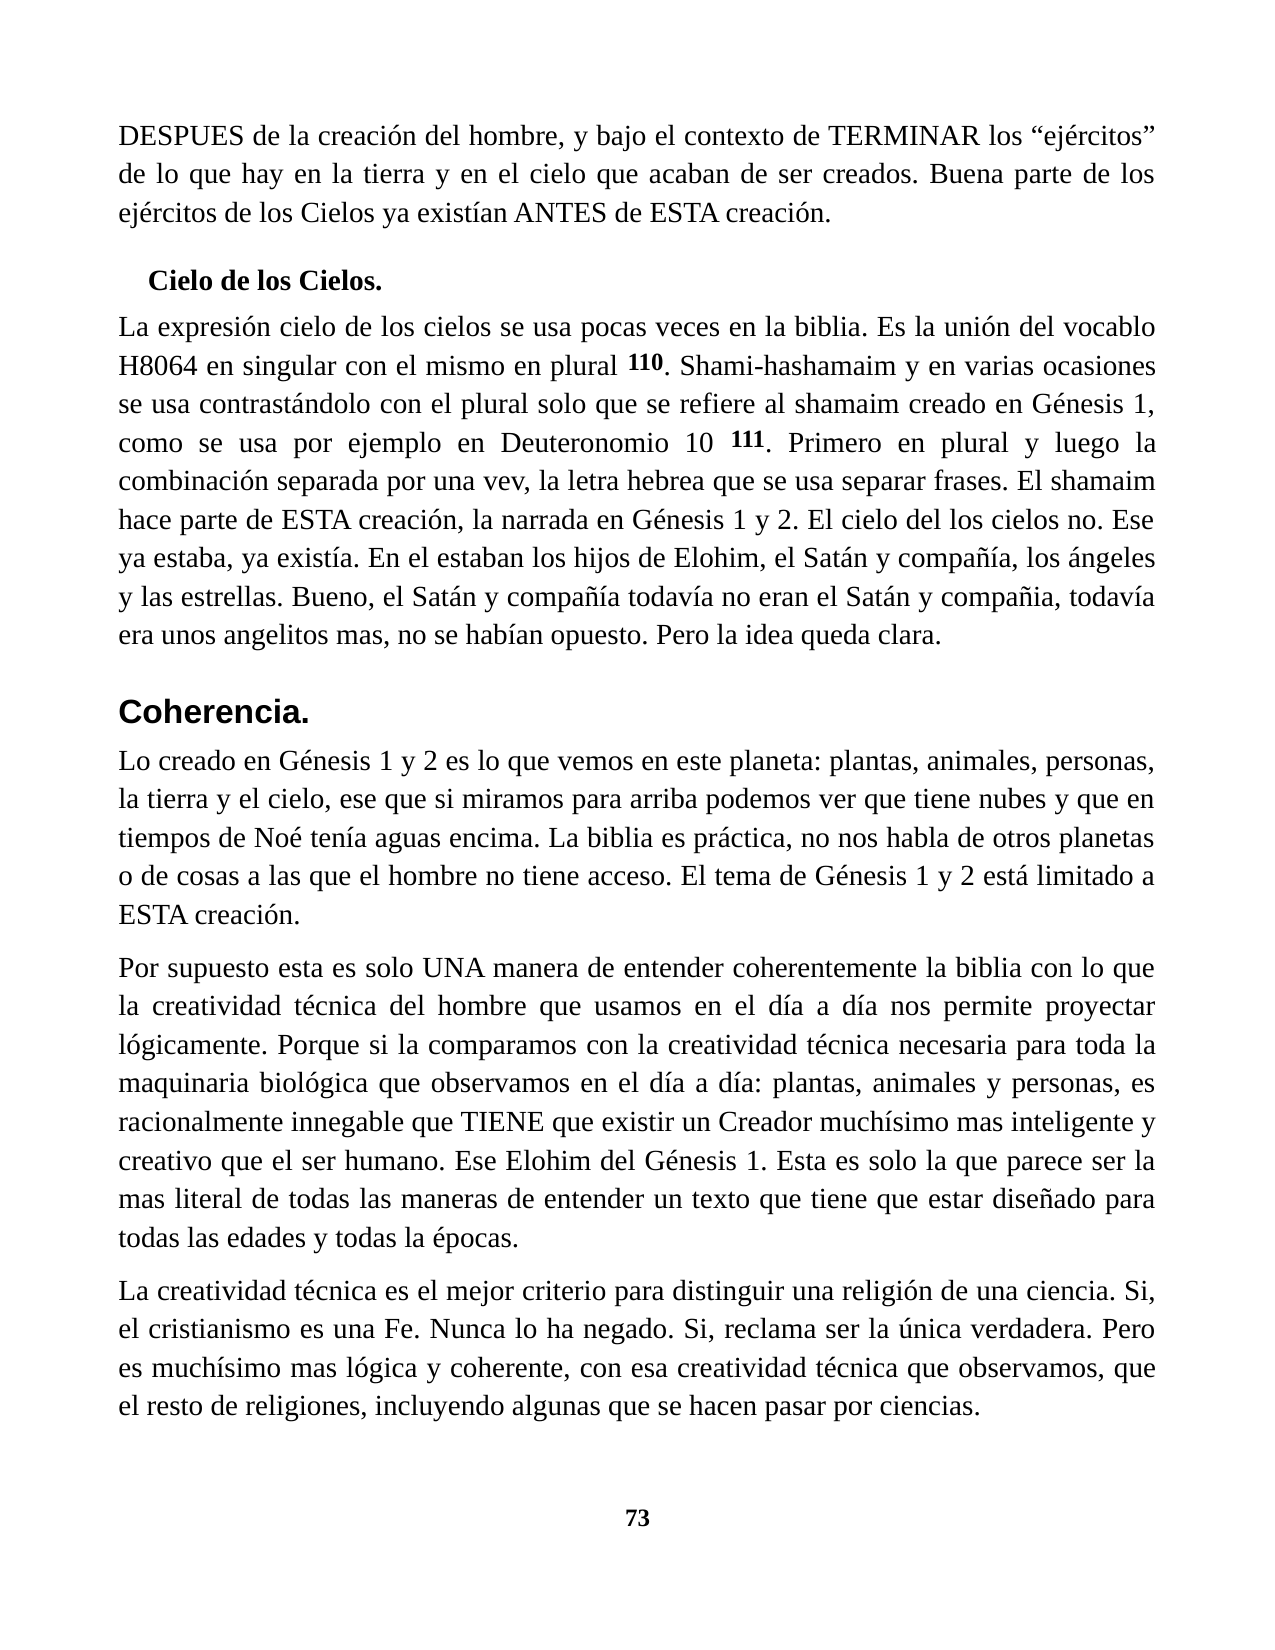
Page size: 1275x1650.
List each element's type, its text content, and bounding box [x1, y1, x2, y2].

subtitle Cielo de los Cielos. [148, 263, 1157, 297]
text Lo creado en Génesis 1 y 2 es lo que vemos en este planeta: plantas, animales, personas, la tierra y el cielo, ese que si miramos para arriba podemos ver que tiene nubes y que en tiempos de Noé tenía aguas encima. La biblia es práctica, no nos habla de otros planetas o de cosas a las que el hombre no tiene acceso. El tema de Génesis 1 y 2 está limitado a ESTA creación. [118, 743, 1157, 930]
subtitle Coherencia. [118, 691, 1157, 730]
text Por supuesto esta es solo UNA manera de entender coherentemente la biblia con lo que la creatividad técnica del hombre que usamos en el día a día nos permite proyectar lógicamente. Porque si la comparamos con la creatividad técnica necesaria para toda la maquinaria biológica que observamos en el día a día: plantas, animales y personas, es racionalmente innegable que TIENE que existir un Creador muchísimo mas inteligente y creativo que el ser humano. Ese Elohim del Génesis 1. Esta es solo la que parece ser la mas literal de todas las maneras de entender un texto que tiene que estar diseñado para todas las edades y todas la épocas. [118, 950, 1157, 1253]
text La creatividad técnica es el mejor criterio para distinguir una religión de una ciencia. Si, el cristianismo es una Fe. Nunca lo ha negado. Si, reclama ser la única verdadera. Pero es muchísimo mas lógica y coherente, con esa creatividad técnica que observamos, que el resto de religiones, incluyendo algunas que se hacen pasar por ciencias. [118, 1273, 1157, 1422]
text DESPUES de la creación del hombre, y bajo el contexto de TERMINAR los “ejércitos” de lo que hay en la tierra y en el cielo que acaban de ser creados. Buena parte de los ejércitos de los Cielos ya existían ANTES de ESTA creación. [118, 118, 1157, 229]
text La expresión cielo de los cielos se usa pocas veces en la biblia. Es la unión del vocablo H8064 en singular con el mismo en plural . Shami-hashamaim y en varias ocasiones se usa contrastándolo con el plural solo que se refiere al shamaim creado en Génesis 1, como se usa por ejemplo en Deuteronomio 10 . Primero en plural y luego la combinación separada por una vev, la letra hebrea que se usa separar frases. El shamaim hace parte de ESTA creación, la narrada en Génesis 1 y 2. El cielo del los cielos no. Ese ya estaba, ya existía. En el estaban los hijos de Elohim, el Satán y compañía, los ángeles y las estrellas. Bueno, el Satán y compañía todavía no eran el Satán y compañia, todavía era unos angelitos mas, no se habían opuesto. Pero la idea queda clara. [118, 309, 1157, 651]
